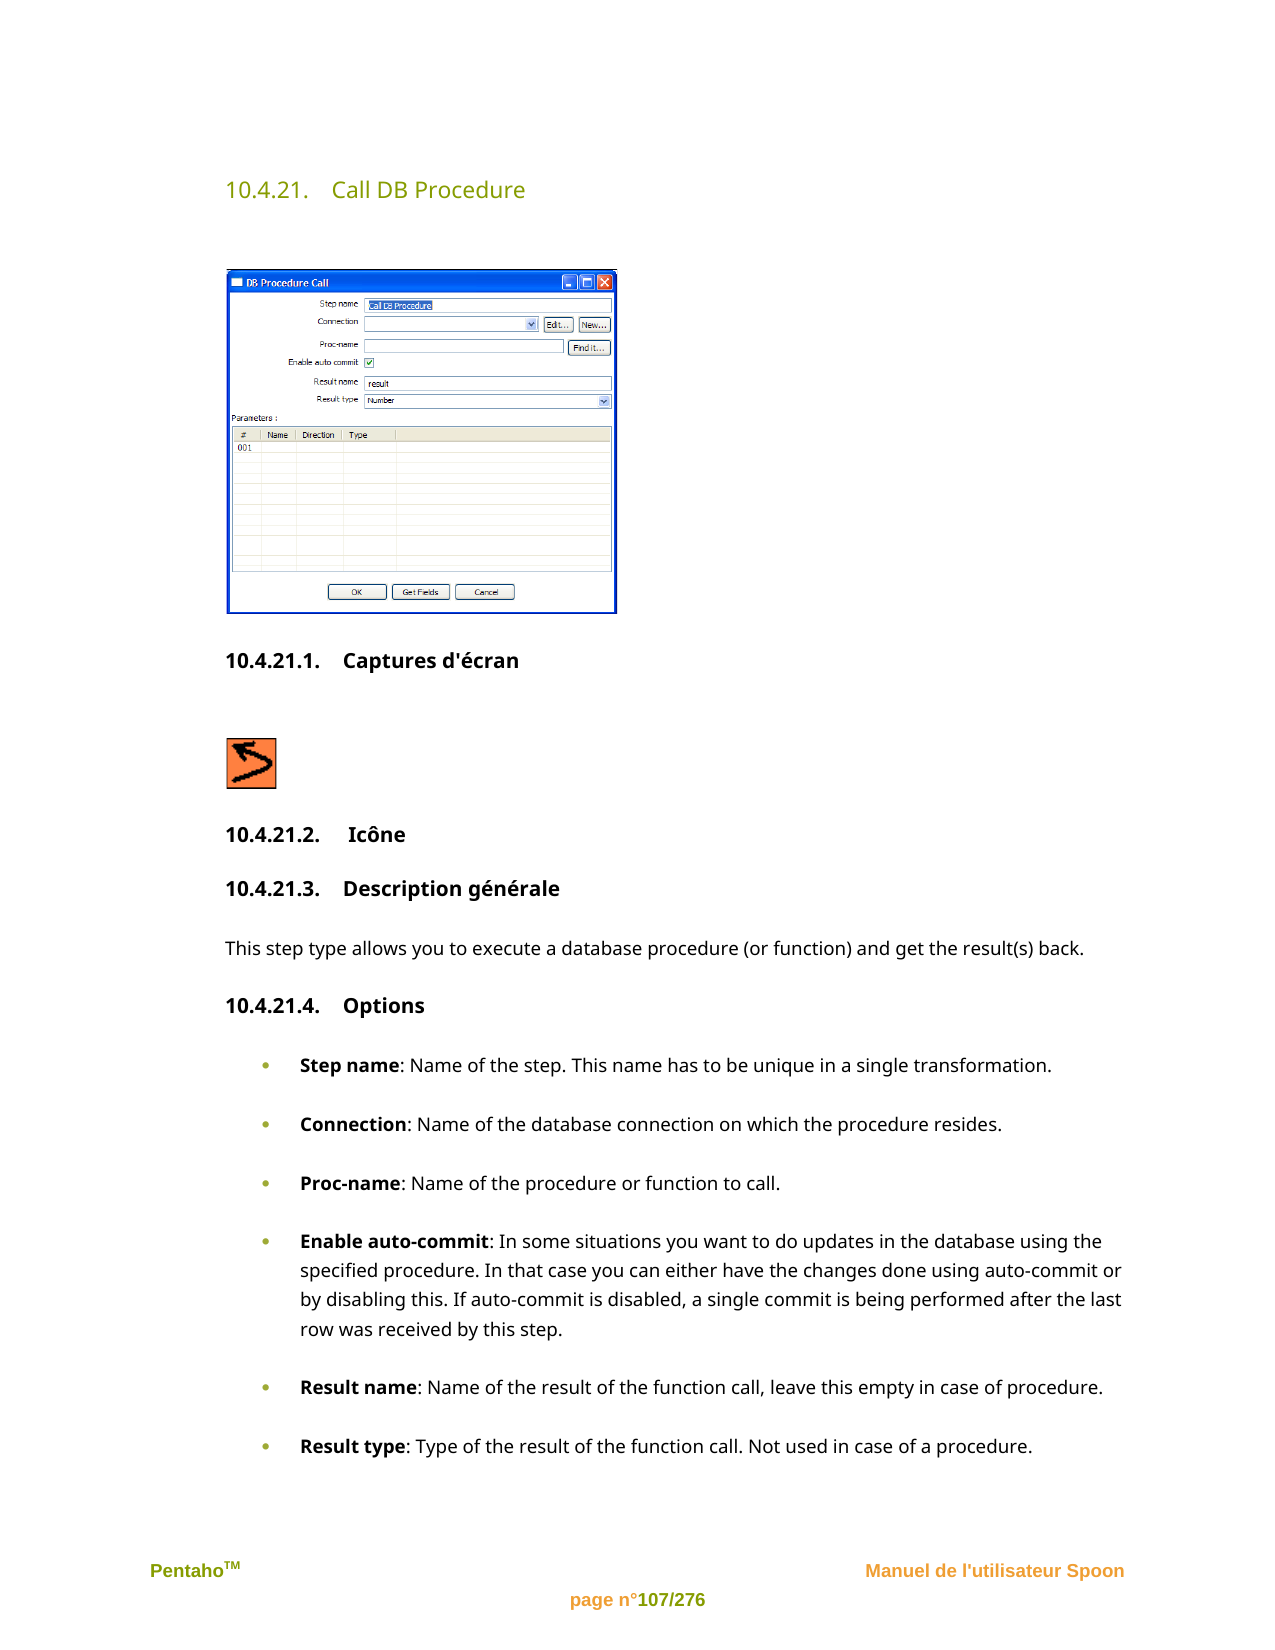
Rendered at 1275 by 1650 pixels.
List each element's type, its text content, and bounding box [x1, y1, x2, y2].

subtitle Options [225, 991, 1125, 1020]
list Step name: Name of the step. This name has to be unique in a single transformation. [262, 1049, 1125, 1078]
list Connection: Name of the database connection on which the procedure resides. [262, 1108, 1125, 1137]
subtitle Captures d'écran [225, 229, 1125, 674]
subtitle Call DB Procedure [225, 175, 1125, 204]
text This step type allows you to execute a database procedure (or function) and get the result(s) back. [225, 932, 1125, 961]
list Proc-name: Name of the procedure or function to call. [262, 1167, 1125, 1196]
list Result type: Type of the result of the function call. Not used in case of a procedure. [262, 1430, 1125, 1459]
subtitle Icône [150, 699, 1125, 848]
list Enable auto-commit: In some situations you want to do updates in the database using the specified procedure. In that case you can either have the changes done using auto-commit or by disabling this. If auto-commit is disabled, a single commit is being performed after the last row was received by this step. [262, 1225, 1125, 1342]
list Result name: Name of the result of the function call, leave this empty in case of procedure. [262, 1371, 1125, 1401]
picture [226, 738, 277, 789]
subtitle Description générale [225, 873, 1125, 902]
